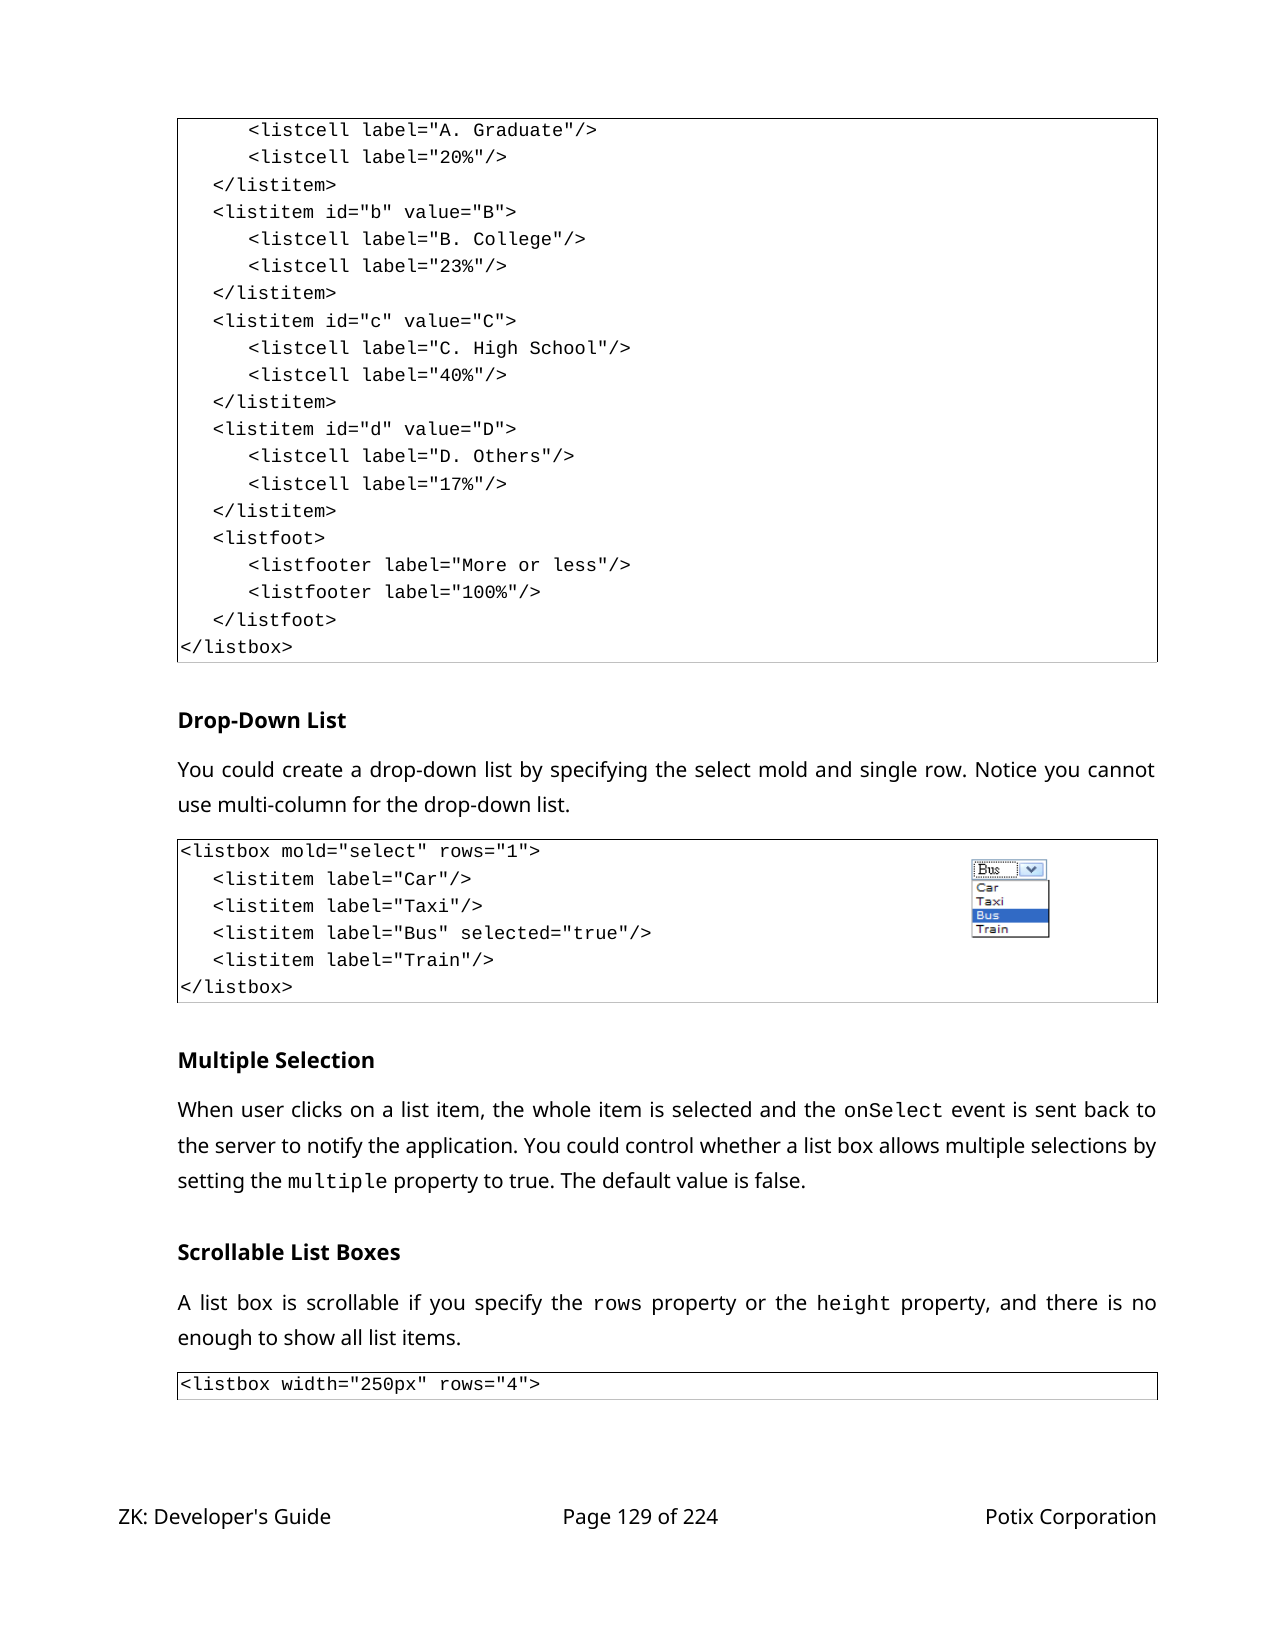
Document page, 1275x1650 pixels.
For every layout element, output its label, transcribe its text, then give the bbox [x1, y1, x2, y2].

text <listitem label="Taxi"/> [178, 893, 968, 918]
subtitle Multiple Selection [177, 1045, 1157, 1075]
text </listbox> [178, 975, 1157, 1002]
text <listcell label="A. Graduate"/> [178, 119, 1157, 142]
text </listitem> [178, 172, 1157, 197]
text </listitem> [178, 390, 1157, 414]
subtitle Drop-Down List [177, 704, 1157, 734]
text A list box is scrollable if you specify the rows property or the height property, and there is no enough to show all list items. [177, 1288, 1157, 1352]
text <listitem label="Bus" selected="true"/> [178, 921, 1157, 945]
subtitle Scrollable List Boxes [177, 1237, 1157, 1267]
text </listbox> [178, 635, 1157, 662]
text You could create a drop-down list by specifying the select mold and single row. Notice you cannot use multi-column for the drop-down list. [177, 755, 1157, 818]
text [1053, 893, 1157, 918]
text <listitem label="Train"/> [178, 948, 1157, 972]
text <listcell label="B. College"/> [178, 227, 1157, 251]
text <listcell label="17%"/> [178, 472, 1157, 496]
text [1053, 866, 1157, 891]
text <listfoot> [178, 526, 1157, 550]
text <listbox mold="select" rows="1"> [178, 840, 1157, 863]
text <listcell label="40%"/> [178, 363, 1157, 387]
text <listitem label="Car"/> [178, 866, 968, 891]
text <listitem id="d" value="D"> [178, 417, 1157, 441]
text </listitem> [178, 499, 1157, 523]
text </listfoot> [178, 607, 1157, 632]
text <listcell label="23%"/> [178, 254, 1157, 278]
text <listfooter label="More or less"/> [178, 553, 1157, 577]
text When user clicks on a list item, the whole item is selected and the onSelect event is sent back to the server to notify the application. You could control whether a list box allows multiple selections by setting the multiple property to true. The default value is false. [177, 1096, 1157, 1195]
text <listitem id="b" value="B"> [178, 200, 1157, 224]
text <listbox width="250px" rows="4"> [178, 1373, 1157, 1399]
text <listitem id="c" value="C"> [178, 308, 1157, 333]
text <listcell label="C. High School"/> [178, 336, 1157, 360]
text </listitem> [178, 281, 1157, 306]
text <listcell label="D. Others"/> [178, 444, 1157, 469]
picture [968, 857, 1053, 940]
text <listfooter label="100%"/> [178, 580, 1157, 604]
text <listcell label="20%"/> [178, 145, 1157, 169]
